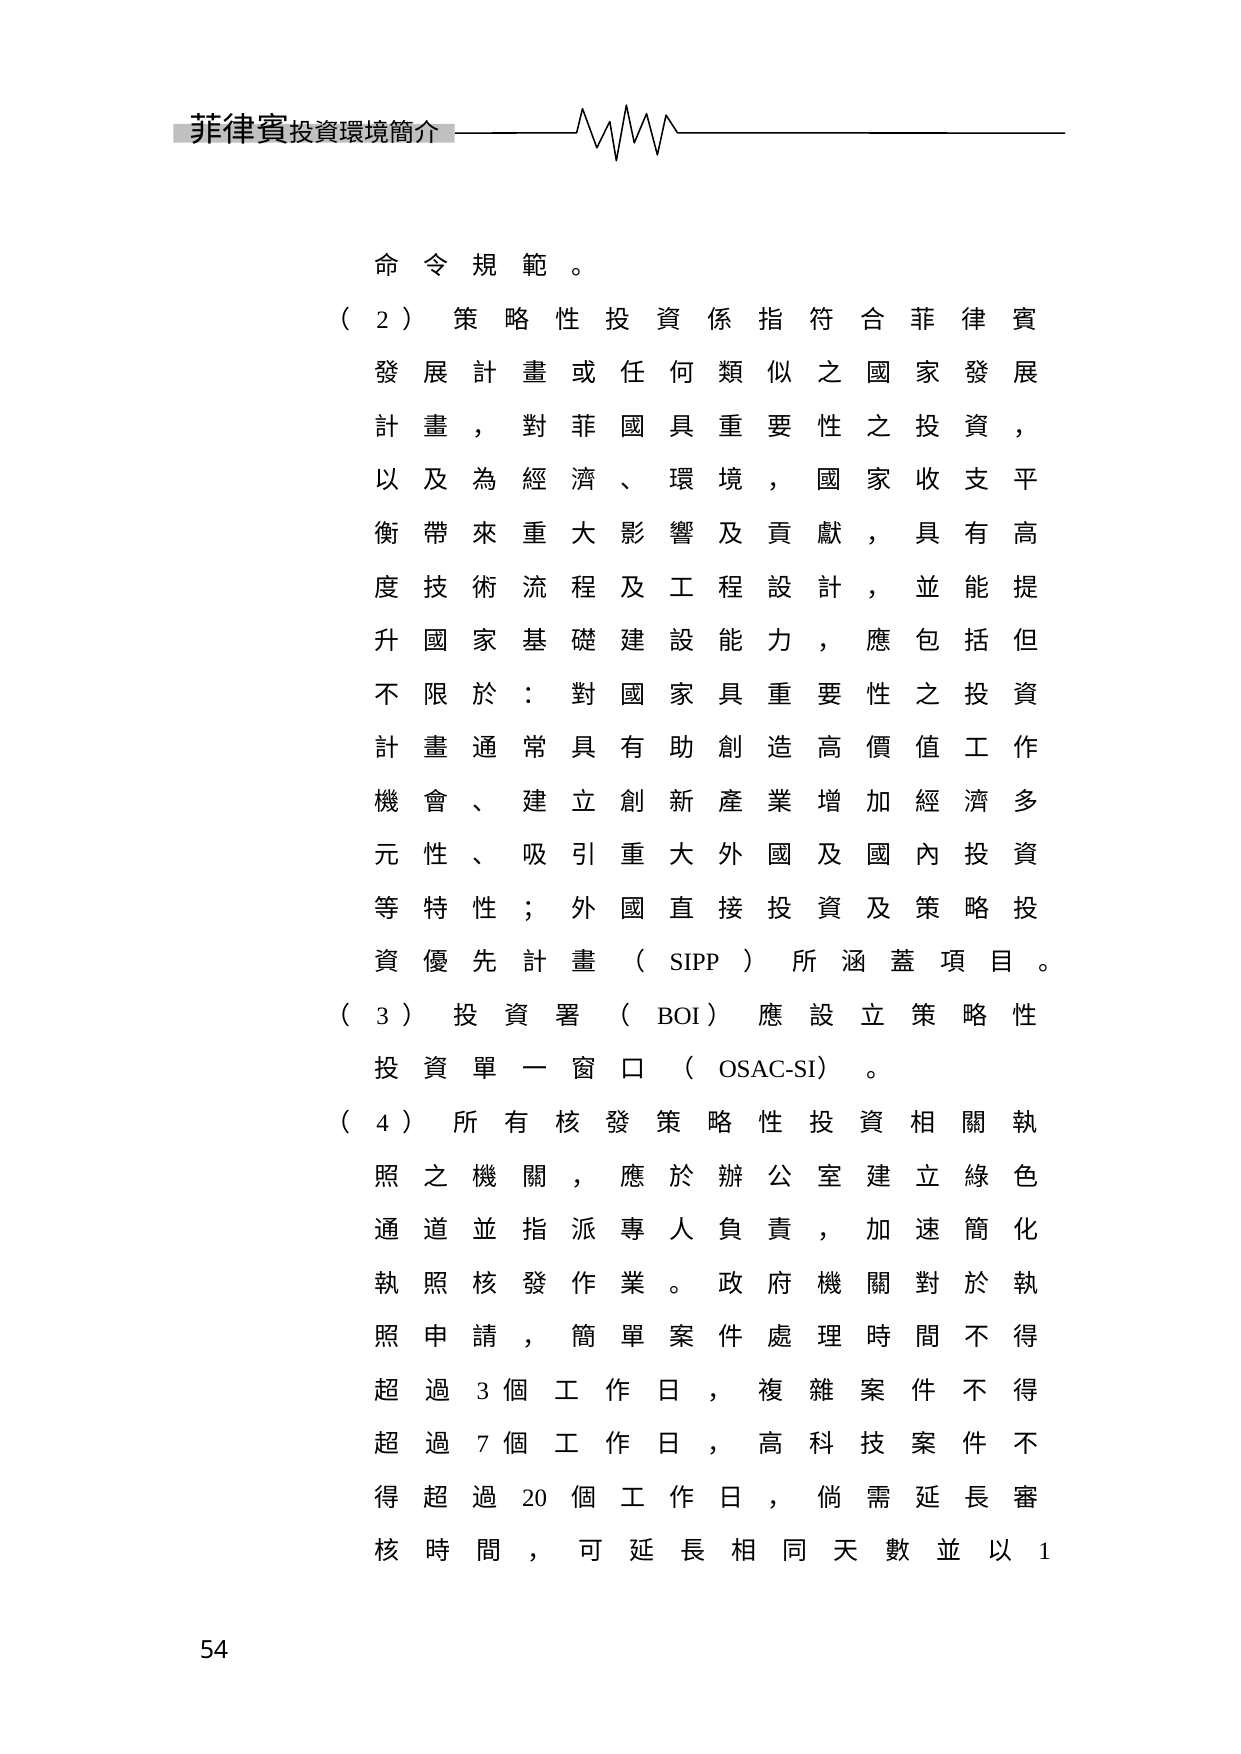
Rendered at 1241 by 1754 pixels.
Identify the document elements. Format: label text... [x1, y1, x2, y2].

text （4）所有核發策略性投資相關執照之機關，應於辦公室建立綠色通道並指派專人負責，加速簡化執照核發作業。政府機關對於執照申請，簡單案件處理時間不得超過3個工作日，複雜案件不得超過7個工作日，高科技案件不得超過20個工作日，倘需延長審核時間，可延長相同天數並以1 [301, 1094, 1063, 1576]
text （3）投資署（BOI）應設立策略性投資單一窗口（OSAC-SI）。 [301, 987, 1063, 1094]
text 命令規範。 [301, 237, 1063, 291]
text （2）策略性投資係指符合菲律賓發展計畫或任何類似之國家發展計畫，對菲國具重要性之投資，以及為經濟、環境，國家收支平衡帶來重大影響及貢獻，具有高度技術流程及工程設計，並能提升國家基礎建設能力，應包括但不限於：對國家具重要性之投資計畫通常具有助創造高價值工作機會、建立創新產業增加經濟多元性、吸引重大外國及國內投資等特性；外國直接投資及策略投資優先計畫（SIPP）所涵蓋項目。 [301, 291, 1063, 987]
